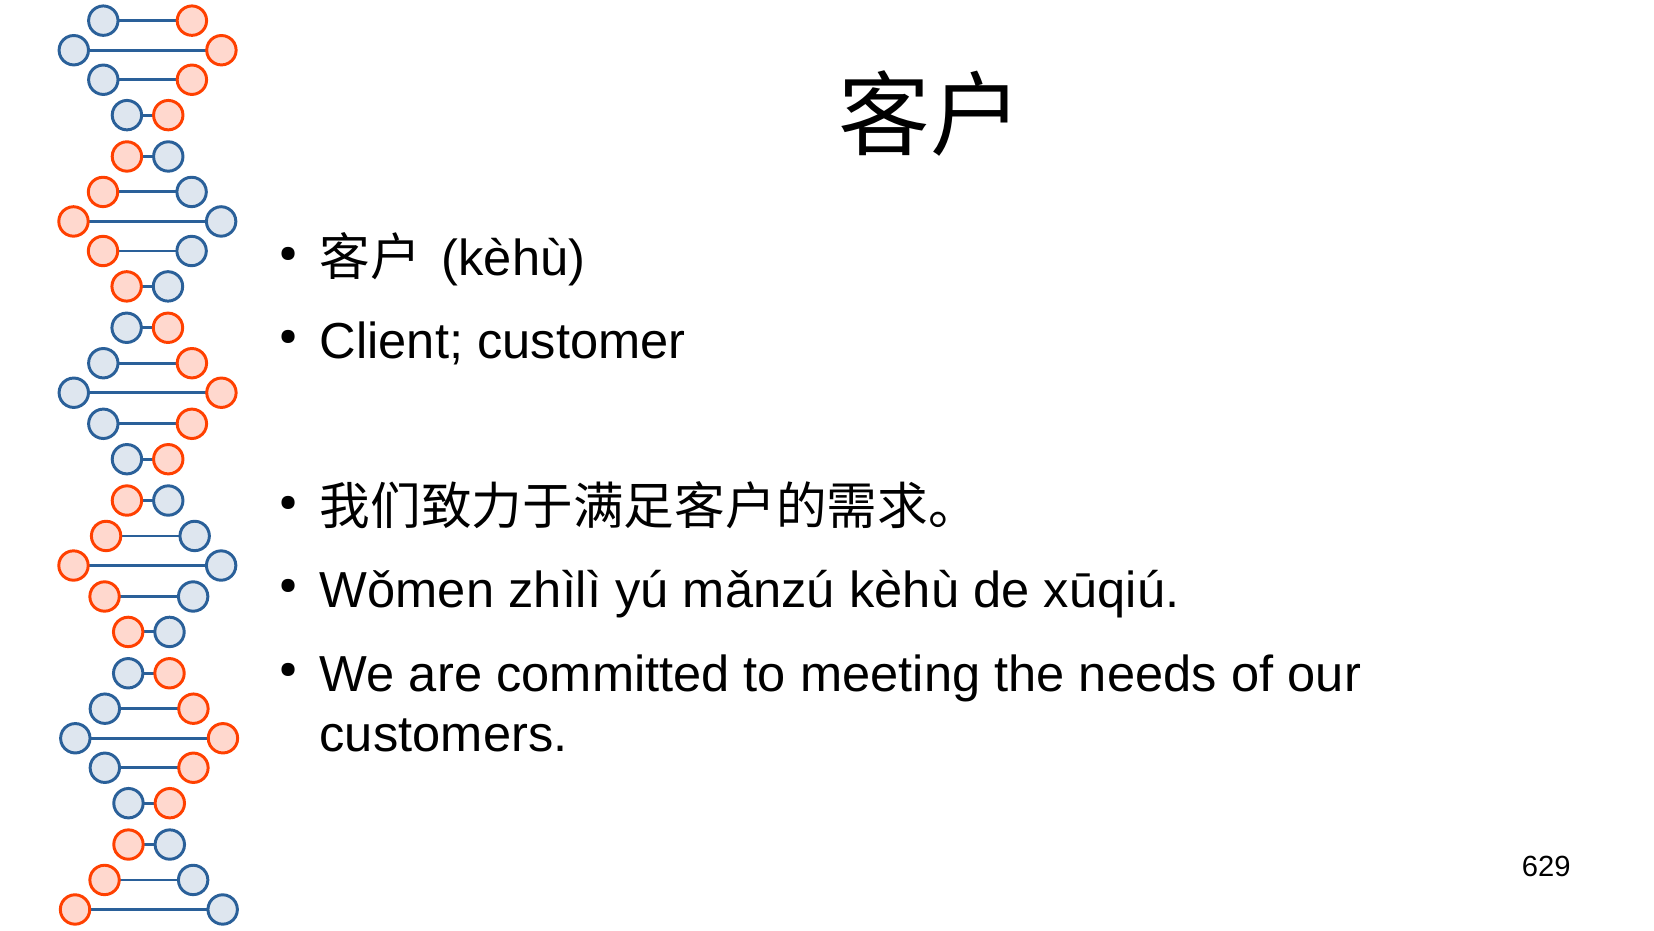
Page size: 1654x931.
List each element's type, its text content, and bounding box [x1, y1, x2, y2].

title 客户 [265, 35, 1595, 189]
list 客户 (kèhù) Client; customer 我们致力于满足客户的需求。 Wǒmen zhìlì yú mǎnzú kèhù de xūqiú. We are committed to meeting the needs of our customers. [265, 224, 1595, 764]
